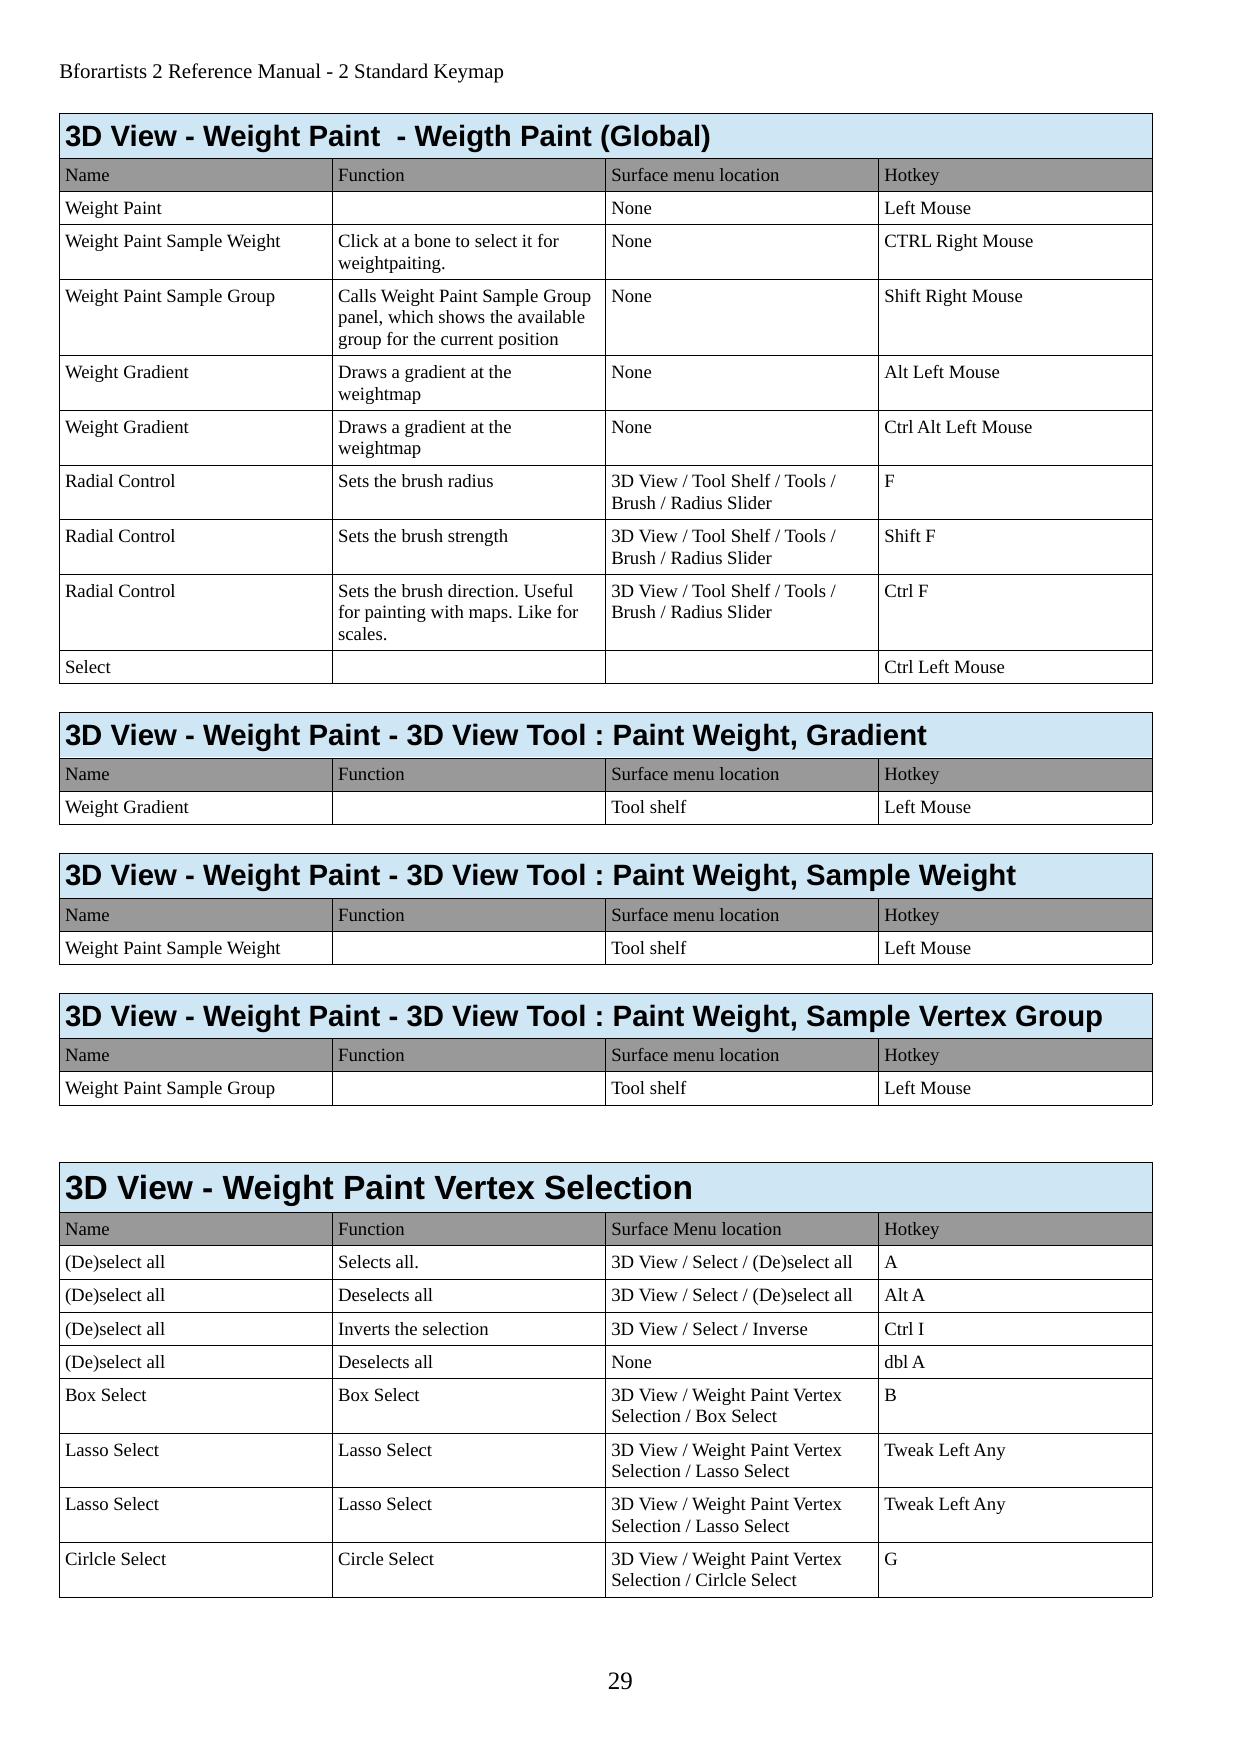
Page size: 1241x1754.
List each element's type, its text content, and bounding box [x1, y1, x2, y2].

table_cell Left Mouse [879, 932, 1152, 964]
table_cell Box Select [60, 1379, 332, 1433]
table_cell Alt Left Mouse [879, 356, 1152, 410]
table_cell Lasso Select [333, 1488, 605, 1542]
table_cell Weight Paint Sample Weight [60, 932, 332, 964]
table_cell Draws a gradient at the weightmap [333, 411, 605, 464]
table_cell Name [60, 759, 332, 791]
table_cell Shift Right Mouse [879, 280, 1152, 355]
table_cell Ctrl Left Mouse [879, 651, 1152, 683]
table_cell Deselects all [333, 1346, 605, 1378]
table_cell Left Mouse [879, 192, 1152, 224]
table_cell Weight Paint Sample Group [60, 1072, 332, 1104]
table_cell [333, 192, 605, 224]
table_cell Lasso Select [60, 1434, 332, 1487]
table_cell Hotkey [879, 759, 1152, 791]
table_cell Surface menu location [606, 759, 878, 791]
table_cell Name [60, 1213, 332, 1245]
table_cell Tool shelf [606, 792, 878, 824]
table_cell Ctrl F [879, 575, 1152, 650]
table_cell Function [333, 759, 605, 791]
table_cell [333, 792, 605, 824]
table_cell Function [333, 159, 605, 191]
table_header 3D View - Weight Paint - Weigth Paint (Global) [60, 114, 1152, 158]
table_cell G [879, 1543, 1152, 1597]
table_cell [333, 1072, 605, 1104]
table_header 3D View - Weight Paint - 3D View Tool : Paint Weight, Sample Weight [60, 854, 1152, 898]
table_cell Hotkey [879, 1213, 1152, 1245]
table_cell (De)select all [60, 1313, 332, 1345]
table_cell (De)select all [60, 1280, 332, 1312]
table_cell None [606, 1346, 878, 1378]
table_cell 3D View / Tool Shelf / Tools / Brush / Radius Slider [606, 575, 878, 650]
table_cell B [879, 1379, 1152, 1433]
table_cell dbl A [879, 1346, 1152, 1378]
table_cell Calls Weight Paint Sample Group panel, which shows the available group for the current position [333, 280, 605, 355]
table_cell Radial Control [60, 466, 332, 519]
table_cell Surface menu location [606, 899, 878, 931]
table_cell Deselects all [333, 1280, 605, 1312]
table_header 3D View - Weight Paint - 3D View Tool : Paint Weight, Sample Vertex Group [60, 994, 1152, 1038]
table_cell Name [60, 899, 332, 931]
table_cell Selects all. [333, 1246, 605, 1278]
table_cell Hotkey [879, 1039, 1152, 1071]
table_cell Hotkey [879, 899, 1152, 931]
table_cell Sets the brush direction. Useful for painting with maps. Like for scales. [333, 575, 605, 650]
table_cell None [606, 225, 878, 279]
table_cell Click at a bone to select it for weightpaiting. [333, 225, 605, 279]
table_cell Name [60, 1039, 332, 1071]
table_cell [333, 651, 605, 683]
table_cell Alt A [879, 1280, 1152, 1312]
table_cell Sets the brush strength [333, 520, 605, 574]
table_cell Ctrl I [879, 1313, 1152, 1345]
table_cell Weight Paint Sample Group [60, 280, 332, 355]
table_cell 3D View / Select / Inverse [606, 1313, 878, 1345]
table_cell Weight Paint Sample Weight [60, 225, 332, 279]
table_cell Left Mouse [879, 1072, 1152, 1104]
table_cell Function [333, 1213, 605, 1245]
table_cell Surface menu location [606, 1039, 878, 1071]
table_cell Name [60, 159, 332, 191]
table_cell Weight Paint [60, 192, 332, 224]
table_cell CTRL Right Mouse [879, 225, 1152, 279]
table_cell A [879, 1246, 1152, 1278]
table_cell Ctrl Alt Left Mouse [879, 411, 1152, 464]
table_cell Select [60, 651, 332, 683]
table_cell Circle Select [333, 1543, 605, 1597]
table_cell 3D View / Select / (De)select all [606, 1246, 878, 1278]
table_cell Hotkey [879, 159, 1152, 191]
table_cell None [606, 192, 878, 224]
table_header 3D View - Weight Paint - 3D View Tool : Paint Weight, Gradient [60, 713, 1152, 757]
table_cell 3D View / Tool Shelf / Tools / Brush / Radius Slider [606, 520, 878, 574]
table_cell 3D View / Select / (De)select all [606, 1280, 878, 1312]
table_cell Sets the brush radius [333, 466, 605, 519]
table_cell Left Mouse [879, 792, 1152, 824]
table_cell Box Select [333, 1379, 605, 1433]
table_cell 3D View / Tool Shelf / Tools / Brush / Radius Slider [606, 466, 878, 519]
table_cell Lasso Select [333, 1434, 605, 1487]
table_cell Lasso Select [60, 1488, 332, 1542]
table_cell Shift F [879, 520, 1152, 574]
table_cell Draws a gradient at the weightmap [333, 356, 605, 410]
table_cell 3D View / Weight Paint Vertex Selection / Box Select [606, 1379, 878, 1433]
table_cell (De)select all [60, 1346, 332, 1378]
table_cell [333, 932, 605, 964]
table_cell None [606, 356, 878, 410]
table_cell Weight Gradient [60, 792, 332, 824]
table_cell Tool shelf [606, 932, 878, 964]
table_cell Radial Control [60, 520, 332, 574]
table_cell 3D View / Weight Paint Vertex Selection / Lasso Select [606, 1488, 878, 1542]
table_cell 3D View / Weight Paint Vertex Selection / Cirlcle Select [606, 1543, 878, 1597]
table_cell [606, 651, 878, 683]
table_cell Weight Gradient [60, 356, 332, 410]
table_cell None [606, 280, 878, 355]
table_cell Function [333, 1039, 605, 1071]
table_cell Tweak Left Any [879, 1434, 1152, 1487]
table_cell Cirlcle Select [60, 1543, 332, 1597]
table_cell None [606, 411, 878, 464]
table_cell Weight Gradient [60, 411, 332, 464]
table_header 3D View - Weight Paint Vertex Selection [60, 1163, 1152, 1212]
table_cell (De)select all [60, 1246, 332, 1278]
table_cell Surface menu location [606, 159, 878, 191]
table_cell Surface Menu location [606, 1213, 878, 1245]
table_cell Radial Control [60, 575, 332, 650]
table_cell Function [333, 899, 605, 931]
table_cell Tweak Left Any [879, 1488, 1152, 1542]
table_cell Inverts the selection [333, 1313, 605, 1345]
table_cell Tool shelf [606, 1072, 878, 1104]
table_cell 3D View / Weight Paint Vertex Selection / Lasso Select [606, 1434, 878, 1487]
table_cell F [879, 466, 1152, 519]
